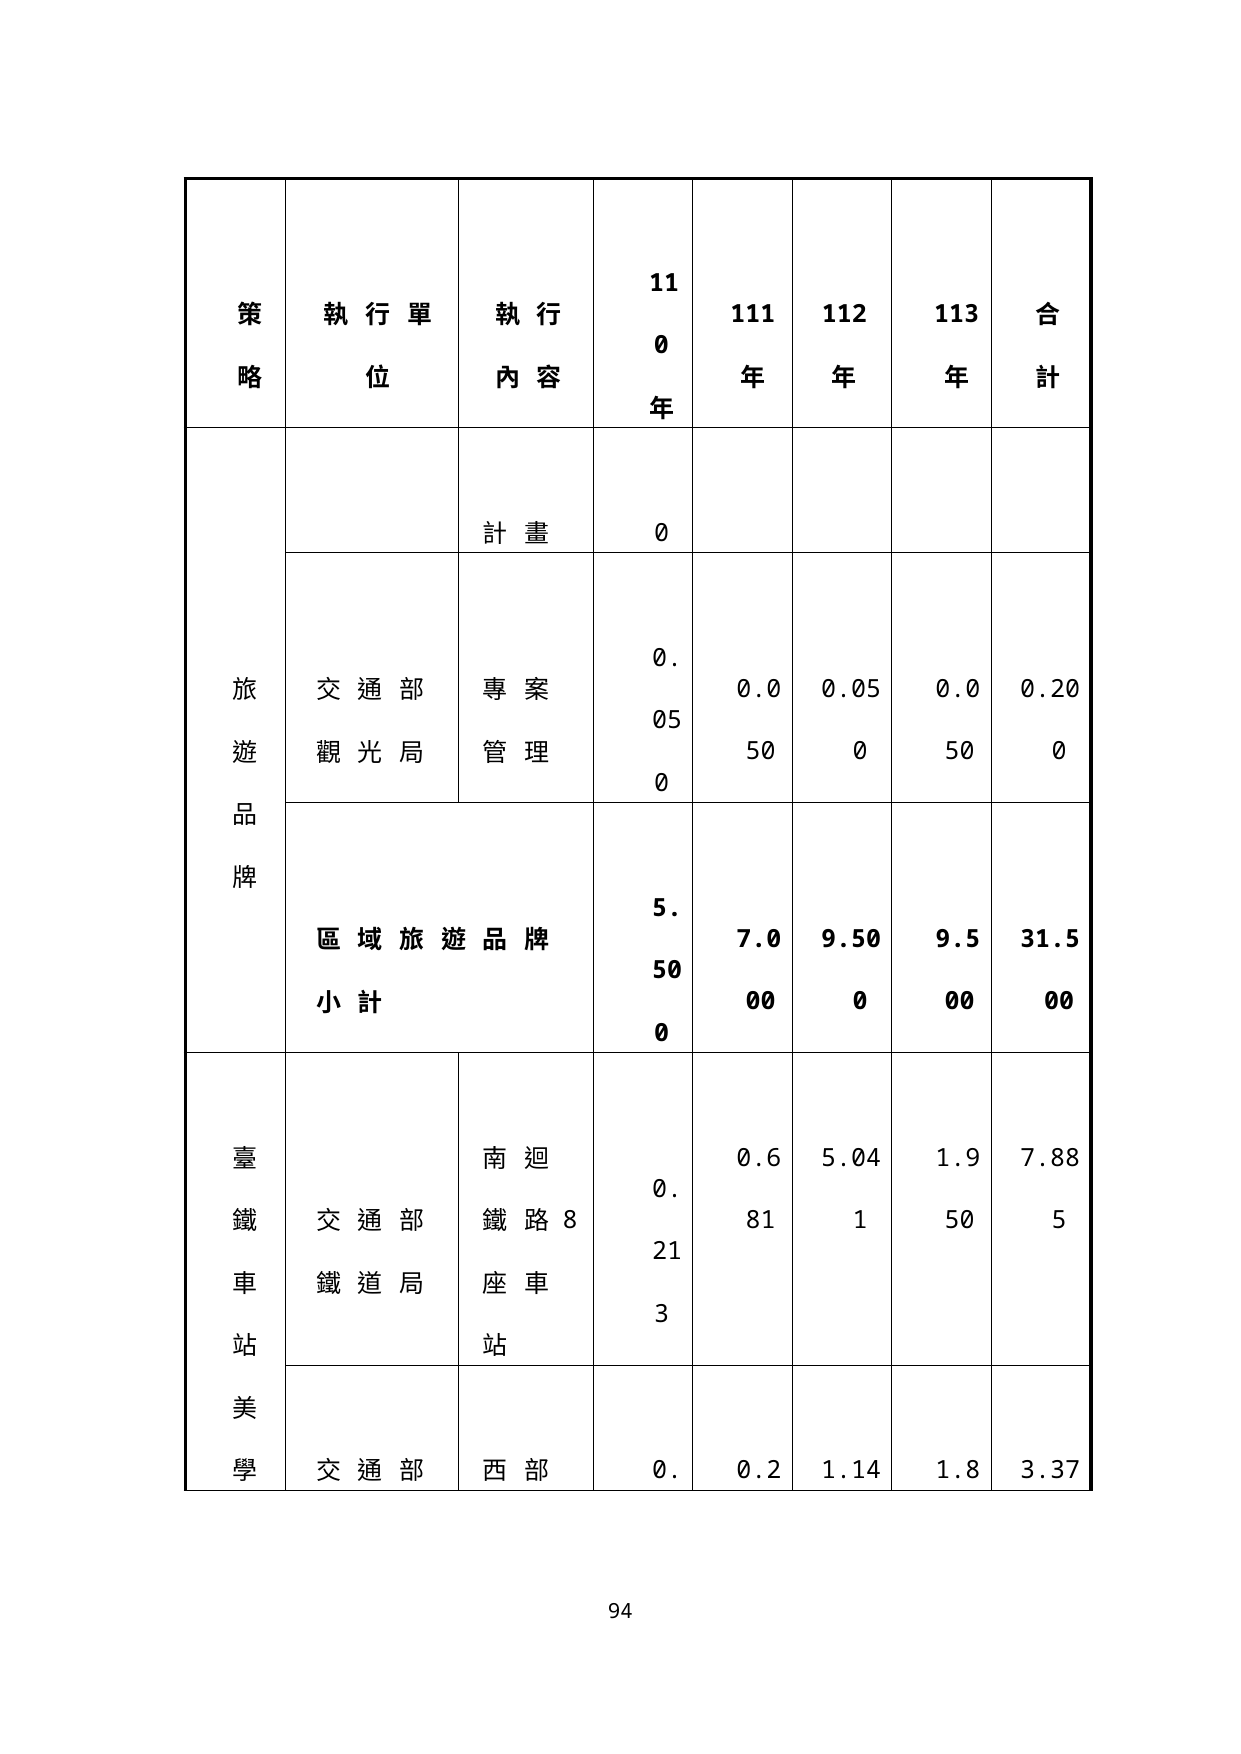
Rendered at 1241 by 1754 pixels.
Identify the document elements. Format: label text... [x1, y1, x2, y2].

table_cell [793, 428, 891, 552]
table_cell 0.681 [693, 1053, 792, 1365]
table_cell 0. [594, 1366, 692, 1490]
table_cell [992, 428, 1089, 552]
table_cell 0.213 [594, 1053, 692, 1365]
table_cell [286, 428, 458, 552]
table_cell 0 [594, 428, 692, 552]
table_cell 專案管理 [459, 553, 593, 802]
table_cell 3.37 [992, 1366, 1089, 1490]
table_cell 交通部 [286, 1366, 458, 1490]
table_cell 0.2 [693, 1366, 792, 1490]
table_cell 交通部鐵道局 [286, 1053, 458, 1365]
table_cell [693, 428, 792, 552]
table_header 110年 [594, 180, 692, 427]
table_cell 1.8 [892, 1366, 991, 1490]
table_header 執行單位 [286, 180, 458, 427]
table_header 111年 [693, 180, 792, 427]
table_cell 5.500 [594, 803, 692, 1052]
table_cell 0.050 [793, 553, 891, 802]
table_cell 計畫 [459, 428, 593, 552]
table_cell 31.500 [992, 803, 1089, 1052]
table_header 113年 [892, 180, 991, 427]
table_cell 0.050 [693, 553, 792, 802]
table_cell 臺鐵車站美學與功能提升 [187, 1053, 285, 1490]
table_cell 區域旅遊品牌小計 [286, 803, 593, 1052]
table_cell 7.000 [693, 803, 792, 1052]
table_cell 交通部觀光局 [286, 553, 458, 802]
table_cell 南迴鐵路8座車站 [459, 1053, 593, 1365]
table_cell 7.885 [992, 1053, 1089, 1365]
table_cell [892, 428, 991, 552]
table_cell 1.950 [892, 1053, 991, 1365]
table_cell 0.050 [892, 553, 991, 802]
table_header 執行內容 [459, 180, 593, 427]
table_cell 1.14 [793, 1366, 891, 1490]
table_cell 西部 [459, 1366, 593, 1490]
table_header 112年 [793, 180, 891, 427]
table_header 合計 [992, 180, 1089, 427]
table_cell 0.200 [992, 553, 1089, 802]
table_cell 9.500 [892, 803, 991, 1052]
table_cell 5.041 [793, 1053, 891, 1365]
table_cell 旅遊品牌 [187, 428, 285, 1052]
table_cell 0.050 [594, 553, 692, 802]
table_cell 9.500 [793, 803, 891, 1052]
table_header 策略 [187, 180, 285, 427]
